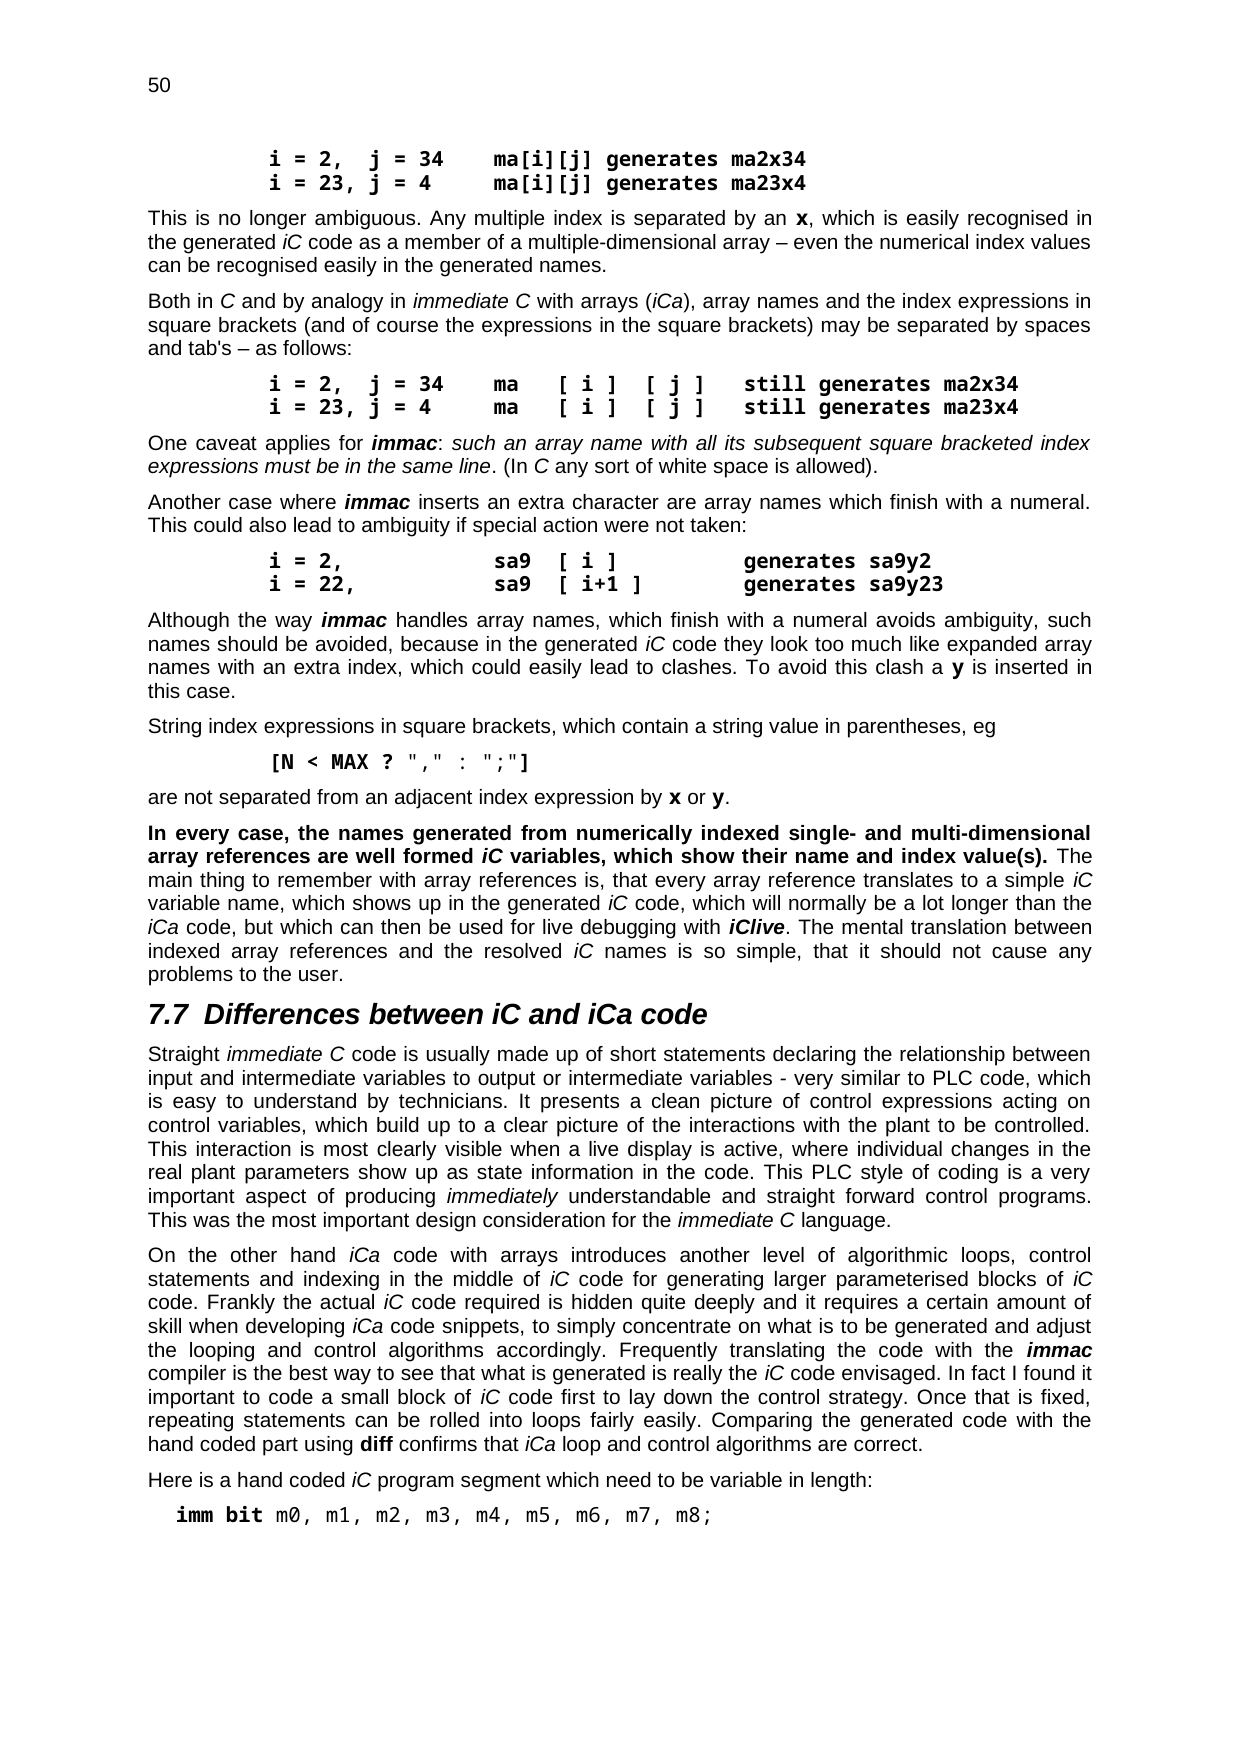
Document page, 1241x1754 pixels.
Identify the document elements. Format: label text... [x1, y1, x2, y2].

text Here is a hand coded iC program segment which need to be variable in length: [148, 1468, 1092, 1492]
text On the other hand iCa code with arrays introduces another level of algorithmic loops, control statements and indexing in the middle of iC code for generating larger parameterised blocks of iC code. Frankly the actual iC code required is hidden quite deeply and it requires a certain amount of skill when developing iCa code snippets, to simply concentrate on what is to be generated and adjust the looping and control algorithms accordingly. Frequently translating the code with the immac compiler is the best way to see that what is generated is really the iC code envisaged. In fact I found it important to code a small block of iC code first to lay down the control strategy. Once that is fixed, repeating statements can be rolled into loops fairly easily. Comparing the generated code with the hand coded part using diff confirms that iCa loop and control algorithms are correct. [148, 1243, 1092, 1456]
text Another case where immac inserts an extra character are array names which finish with a numeral. This could also lead to ambiguity if special action were not taken: [148, 490, 1092, 538]
text One caveat applies for immac: such an array name with all its subsequent square bracketed index expressions must be in the same line. (In C any sort of white space is allowed). [148, 431, 1092, 478]
text Both in C and by analogy in immediate C with arrays (iCa), array names and the index expressions in square brackets (and of course the expressions in the square brackets) may be separated by spaces and tab's – as follows: [148, 289, 1092, 360]
text Although the way immac handles array names, which finish with a numeral avoids ambiguity, such names should be avoided, because in the generated iC code they look too much like expanded array names with an extra index, which could easily lead to clashes. To avoid this clash a y is inserted in this case. [148, 608, 1092, 703]
text i = 2, sa9 [ i ] generates sa9y2 i = 22, sa9 [ i+1 ] generates sa9y23 [268, 549, 1092, 597]
text are not separated from an adjacent index expression by x or y. [148, 786, 1092, 809]
text This is no longer ambiguous. Any multiple index is separated by an x, which is easily recognised in the generated iC code as a member of a multiple-dimensional array – even the numerical index values can be recognised easily in the generated names. [148, 207, 1092, 278]
text imm bit m0, m1, m2, m3, m4, m5, m6, m7, m8; [176, 1503, 1092, 1527]
text [N < MAX ? "," : ";"] [268, 750, 1092, 774]
text i = 2, j = 34 ma [ i ] [ j ] still generates ma2x34 i = 23, j = 4 ma [ i ] [ j ] still generates ma23x4 [268, 372, 1092, 419]
text String index expressions in square brackets, which contain a string value in parentheses, eg [148, 715, 1092, 738]
text In every case, the names generated from numerically indexed single- and multi-dimensional array references are well formed iC variables, which show their name and index value(s). The main thing to remember with array references is, that every array reference translates to a simple iC variable name, which shows up in the generated iC code, which will normally be a lot longer than the iCa code, but which can then be used for live debugging with iClive. The mental translation between indexed array references and the resolved iC names is so simple, that it should not cause any problems to the user. [148, 821, 1092, 987]
text Straight immediate C code is usually made up of short statements declaring the relationship between input and intermediate variables to output or intermediate variables - very similar to PLC code, which is easy to understand by technicians. It presents a clean picture of control expressions acting on control variables, which build up to a clear picture of the interactions with the plant to be controlled. This interaction is most clearly visible when a live display is active, where individual changes in the real plant parameters show up as state information in the code. This PLC style of coding is a very important aspect of producing immediately understandable and straight forward control programs. This was the most important design consideration for the immediate C language. [148, 1043, 1092, 1232]
text i = 2, j = 34 ma[i][j] generates ma2x34 i = 23, j = 4 ma[i][j] generates ma23x4 [268, 148, 1092, 195]
subtitle Differences between iC and iCa code [148, 998, 1092, 1031]
